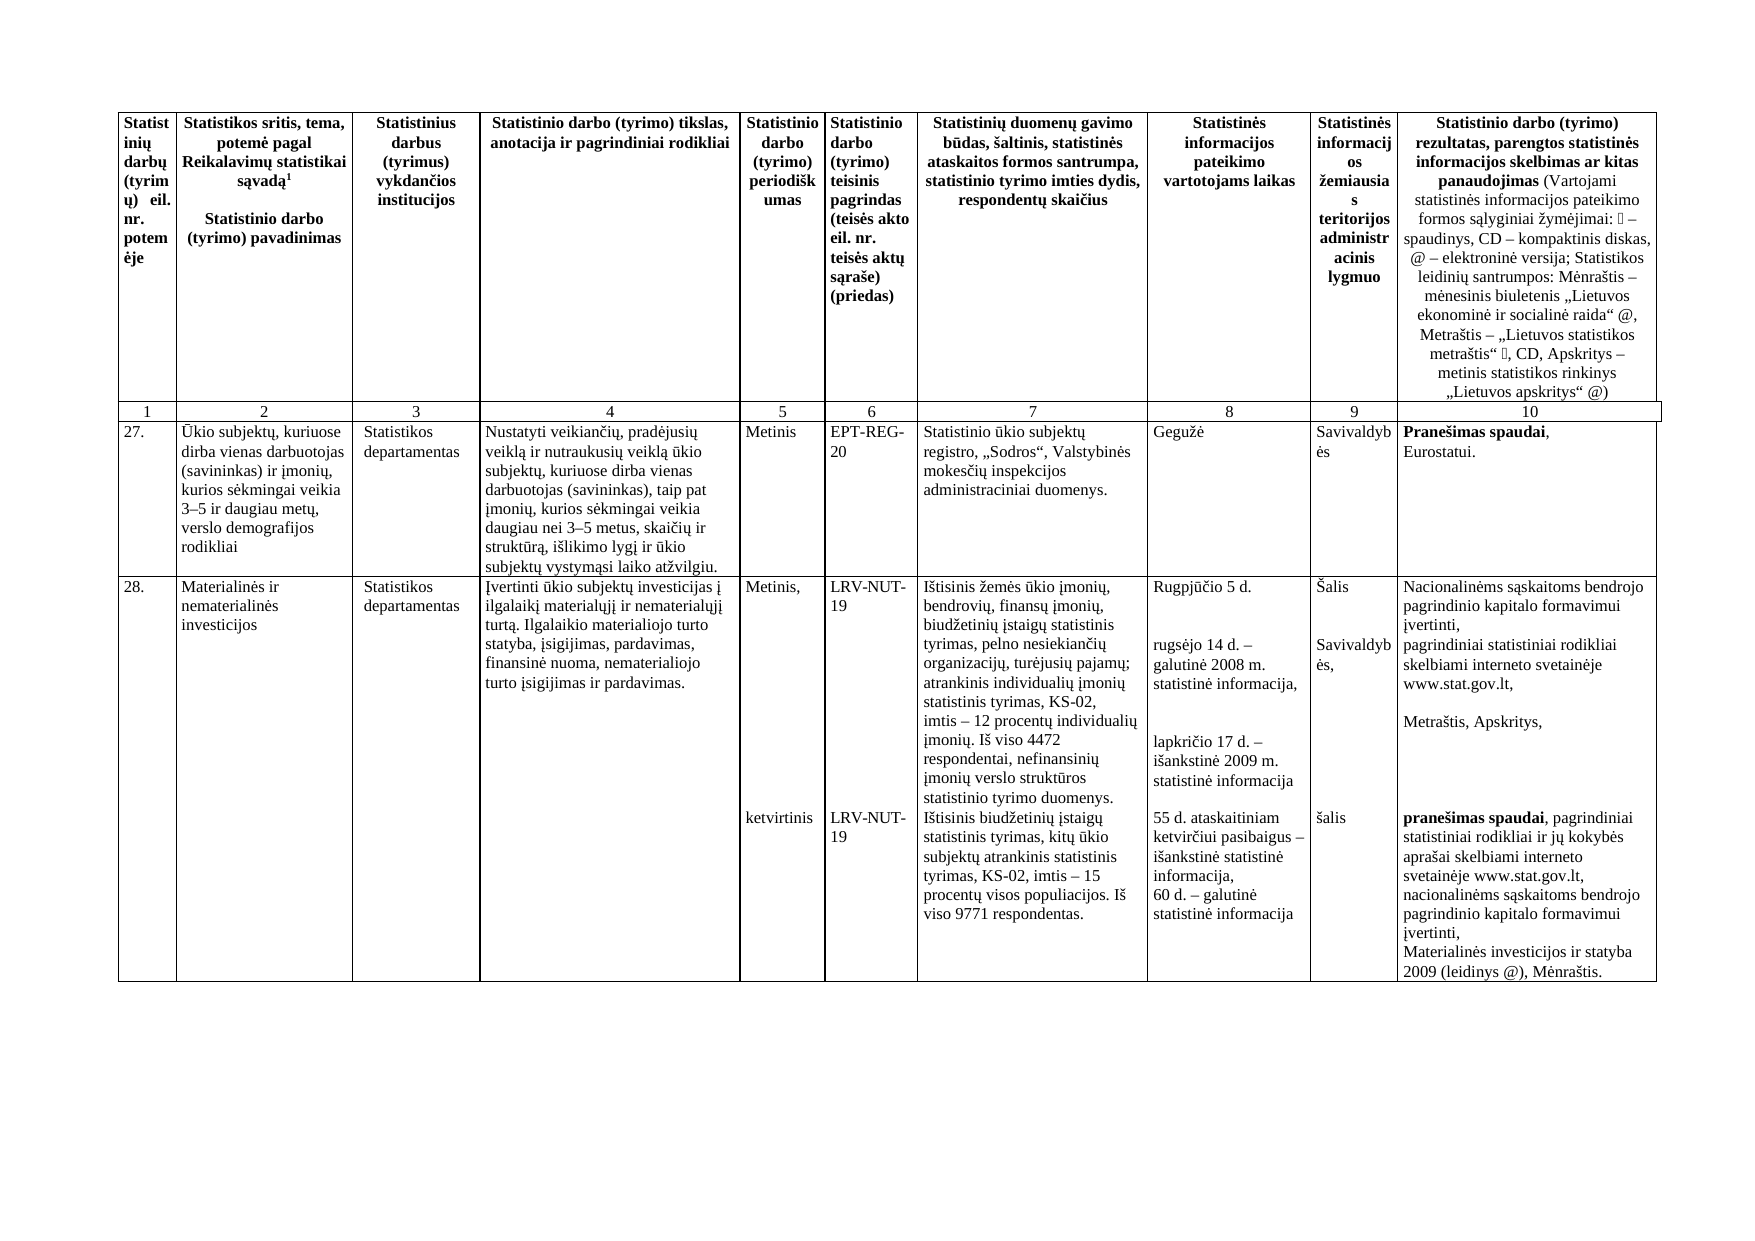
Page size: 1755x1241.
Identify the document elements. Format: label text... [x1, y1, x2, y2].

table_cell Šalis [1311, 577, 1397, 634]
table_cell 27. [119, 422, 176, 576]
table_cell rugsėjo 14 d. – galutinė 2008 m. statistinė informacija, [1148, 634, 1310, 731]
table_header Statistinių duomenų gavimo būdas, šaltinis, statistinės ataskaitos formos santrumpa, statistinio tyrimo imties dydis, respondentų skaičius [918, 113, 1147, 401]
table_cell 6 [826, 402, 917, 421]
table_cell 4 [481, 402, 739, 421]
table_cell Gegužė [1148, 422, 1310, 576]
table_cell 9 [1311, 402, 1397, 421]
table_cell Statistikos departamentas [353, 577, 479, 981]
table_cell 55 d. ataskaitiniam ketvirčiui pasibaigus – išankstinė statistinė informacija, 60 d. – galutinė statistinė informacija [1148, 807, 1310, 981]
table_header Statistinio darbo (tyrimo) rezultatas, parengtos statistinės informacijos skelbimas ar kitas panaudojimas (Vartojami statistinės informacijos pateikimo formos sąlyginiai žymėjimai:  – spaudinys, CD – kompaktinis diskas, @ – elektroninė versija; Statistikos leidinių santrumpos: Mėnraštis – mėnesinis biuletenis „Lietuvos ekonominė ir socialinė raida“ @, Metraštis – „Lietuvos statistikos metraštis“ , CD, Apskritys – metinis statistikos rinkinys „Lietuvos apskritys“ @) [1398, 113, 1656, 401]
table_cell [1398, 731, 1656, 807]
table_cell Metinis [741, 422, 824, 576]
table_header Statistinės informacijos žemiausias teritorijos administracinis lygmuo [1311, 113, 1397, 401]
table_cell [1311, 731, 1397, 807]
table_cell [1657, 807, 1662, 981]
table_cell 2 [177, 402, 352, 421]
table_cell [1657, 731, 1662, 807]
table_cell Statistinio ūkio subjektų registro, „Sodros“, Valstybinės mokesčių inspekcijos administraciniai duomenys. [918, 422, 1147, 576]
table_header Statistinius darbus (tyrimus) vykdančios institucijos [353, 113, 479, 401]
table_header [1657, 112, 1662, 401]
table_cell Ūkio subjektų, kuriuose dirba vienas darbuotojas (savininkas) ir įmonių, kurios sėkmingai veikia 3–5 ir daugiau metų, verslo demografijos rodikliai [177, 422, 352, 576]
table_cell 5 [741, 402, 824, 421]
table_cell pagrindiniai statistiniai rodikliai skelbiami interneto svetainėje www.stat.gov.lt, Metraštis, Apskritys, [1398, 634, 1656, 731]
table_cell LRV-NUT-19 [826, 577, 917, 807]
table_cell lapkričio 17 d. – išankstinė 2009 m. statistinė informacija [1148, 731, 1310, 807]
table_cell 1 [119, 402, 176, 421]
table_cell pranešimas spaudai, pagrindiniai statistiniai rodikliai ir jų kokybės aprašai skelbiami interneto svetainėje www.stat.gov.lt, nacionalinėms sąskaitoms bendrojo pagrindinio kapitalo formavimui įvertinti, Materialinės investicijos ir statyba 2009 (leidinys @), Mėnraštis. [1398, 807, 1656, 981]
table_cell Materialinės ir nematerialinės investicijos [177, 577, 352, 981]
table_cell EPT-REG-20 [826, 422, 917, 576]
table_cell Statistikos departamentas [353, 422, 479, 576]
table_cell Savivaldybės [1311, 422, 1397, 576]
table_header Statistinės informacijos pateikimo vartotojams laikas [1148, 113, 1310, 401]
table_header Statistinio darbo (tyrimo) tikslas, anotacija ir pagrindiniai rodikliai [481, 113, 739, 401]
table_cell ketvirtinis [741, 807, 824, 981]
table_header Statistinių darbų (tyrimų) eil. nr. potemėje [119, 113, 176, 401]
table_header Statistinio darbo (tyrimo) teisinis pagrindas (teisės akto eil. nr. teisės aktų sąraše) (priedas) [826, 113, 917, 401]
table_cell 8 [1148, 402, 1310, 421]
table_header Statistinio darbo (tyrimo) periodiškumas [741, 113, 824, 401]
table_cell Savivaldybės, [1311, 634, 1397, 731]
table_cell 7 [918, 402, 1147, 421]
table_cell Rugpjūčio 5 d. [1148, 577, 1310, 634]
table_cell [1657, 576, 1662, 634]
table_cell [1657, 634, 1662, 731]
table_header Statistikos sritis, tema, potemė pagal Reikalavimų statistikai sąvadą1 Statistinio darbo (tyrimo) pavadinimas [177, 113, 352, 401]
table_cell Ištisinis žemės ūkio įmonių, bendrovių, finansų įmonių, biudžetinių įstaigų statistinis tyrimas, pelno nesiekiančių organizacijų, turėjusių pajamų; atrankinis individualių įmonių statistinis tyrimas, KS-02, imtis – 12 procentų individualių įmonių. Iš viso 4472 respondentai, nefinansinių įmonių verslo struktūros statistinio tyrimo duomenys. [918, 577, 1147, 807]
table_cell 3 [353, 402, 479, 421]
table_cell [1657, 422, 1662, 576]
table_cell 10 [1398, 402, 1661, 421]
table_cell LRV-NUT-19 [826, 807, 917, 981]
table_cell Nustatyti veikiančių, pradėjusių veiklą ir nutraukusių veiklą ūkio subjektų, kuriuose dirba vienas darbuotojas (savininkas), taip pat įmonių, kurios sėkmingai veikia daugiau nei 3–5 metus, skaičių ir struktūrą, išlikimo lygį ir ūkio subjektų vystymąsi laiko atžvilgiu. [481, 422, 739, 576]
table_cell Pranešimas spaudai, Eurostatui. [1398, 422, 1656, 576]
table_cell Nacionalinėms sąskaitoms bendrojo pagrindinio kapitalo formavimui įvertinti, [1398, 577, 1656, 634]
table_cell Metinis, [741, 577, 824, 807]
table_cell šalis [1311, 807, 1397, 981]
table_cell Įvertinti ūkio subjektų investicijas į ilgalaikį materialųjį ir nematerialųjį turtą. Ilgalaikio materialiojo turto statyba, įsigijimas, pardavimas, finansinė nuoma, nematerialiojo turto įsigijimas ir pardavimas. [481, 577, 739, 981]
table_cell Ištisinis biudžetinių įstaigų statistinis tyrimas, kitų ūkio subjektų atrankinis statistinis tyrimas, KS-02, imtis – 15 procentų visos populiacijos. Iš viso 9771 respondentas. [918, 807, 1147, 981]
table_cell 28. [119, 577, 176, 981]
